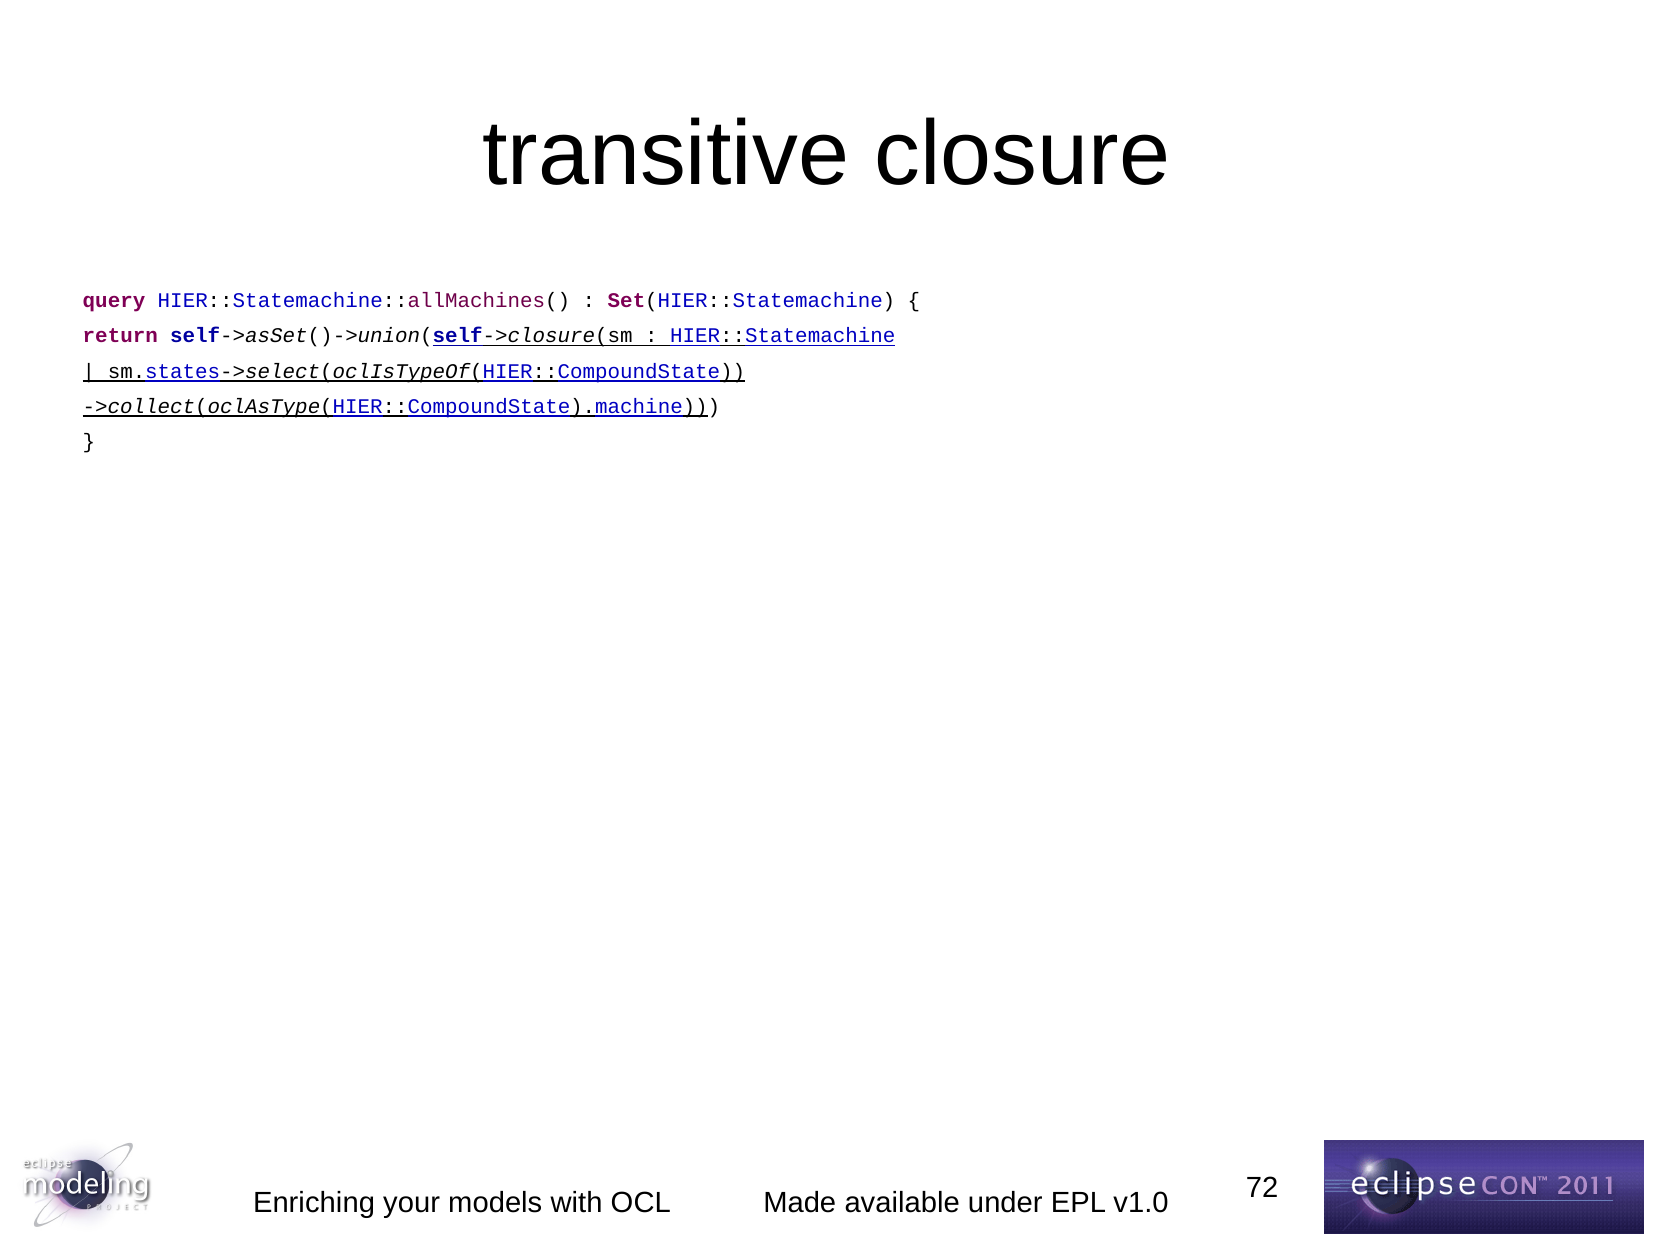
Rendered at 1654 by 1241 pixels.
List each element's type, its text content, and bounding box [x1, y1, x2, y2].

picture [1324, 1140, 1644, 1234]
list query HIER::Statemachine::allMachines() : Set(HIER::Statemachine) { return self->asSet()->union(self->closure(sm : HIER::Statemachine | sm.states->select(oclIsTypeOf(HIER::CompoundState)) ->collect(oclAsType(HIER::CompoundState).machine))) } [82, 290, 1571, 1094]
title transitive closure [82, 56, 1571, 250]
picture [9, 1136, 156, 1235]
